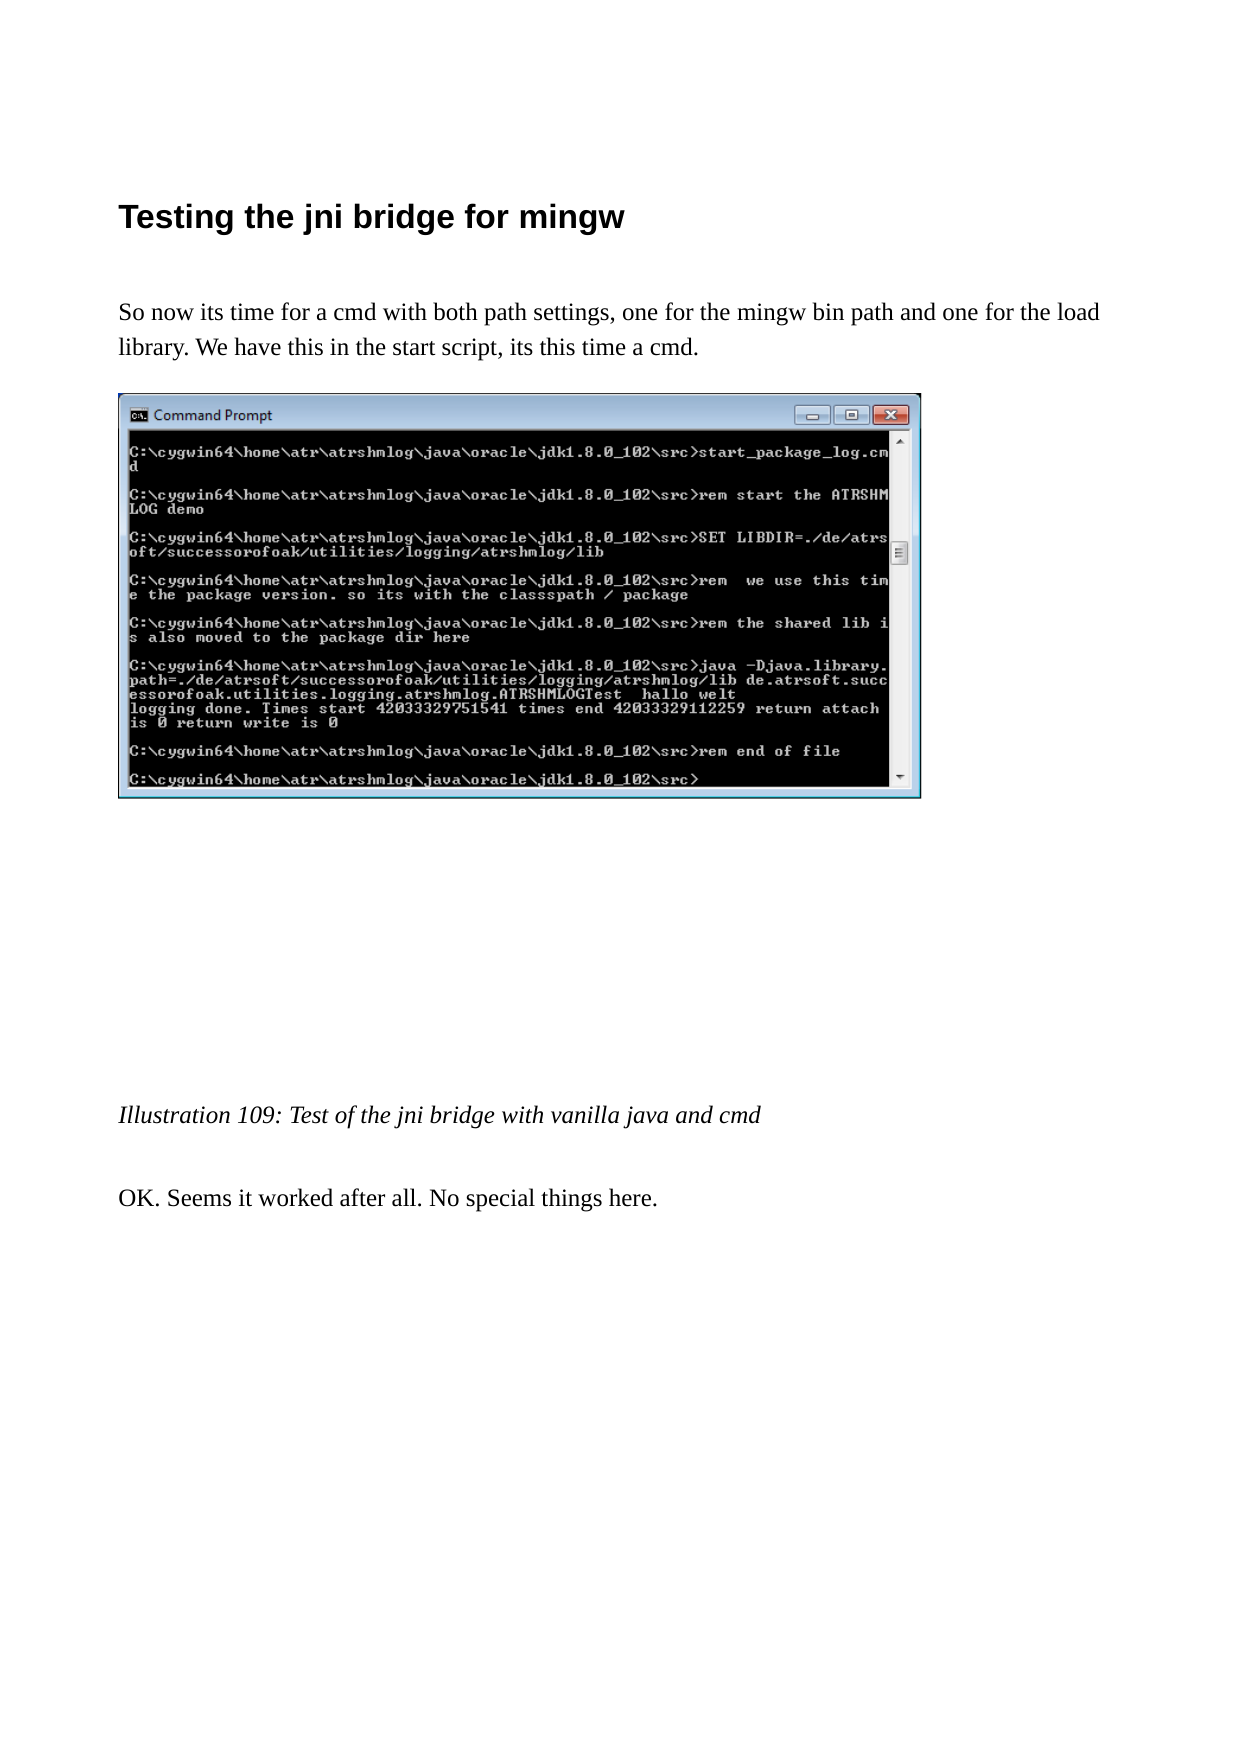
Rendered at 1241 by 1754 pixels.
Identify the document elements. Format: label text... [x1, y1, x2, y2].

subtitle Testing the jni bridge for mingw [118, 197, 1122, 236]
text So now its time for a cmd with both path settings, one for the mingw bin path and one for the load library. We have this in the start script, its this time a cmd. [118, 297, 1122, 361]
text OK. Seems it worked after all. No special things here. [118, 1183, 1122, 1212]
text Illustration 109: Test of the jni bridge with vanilla java and cmd [118, 1100, 1122, 1128]
picture [118, 393, 1123, 1100]
